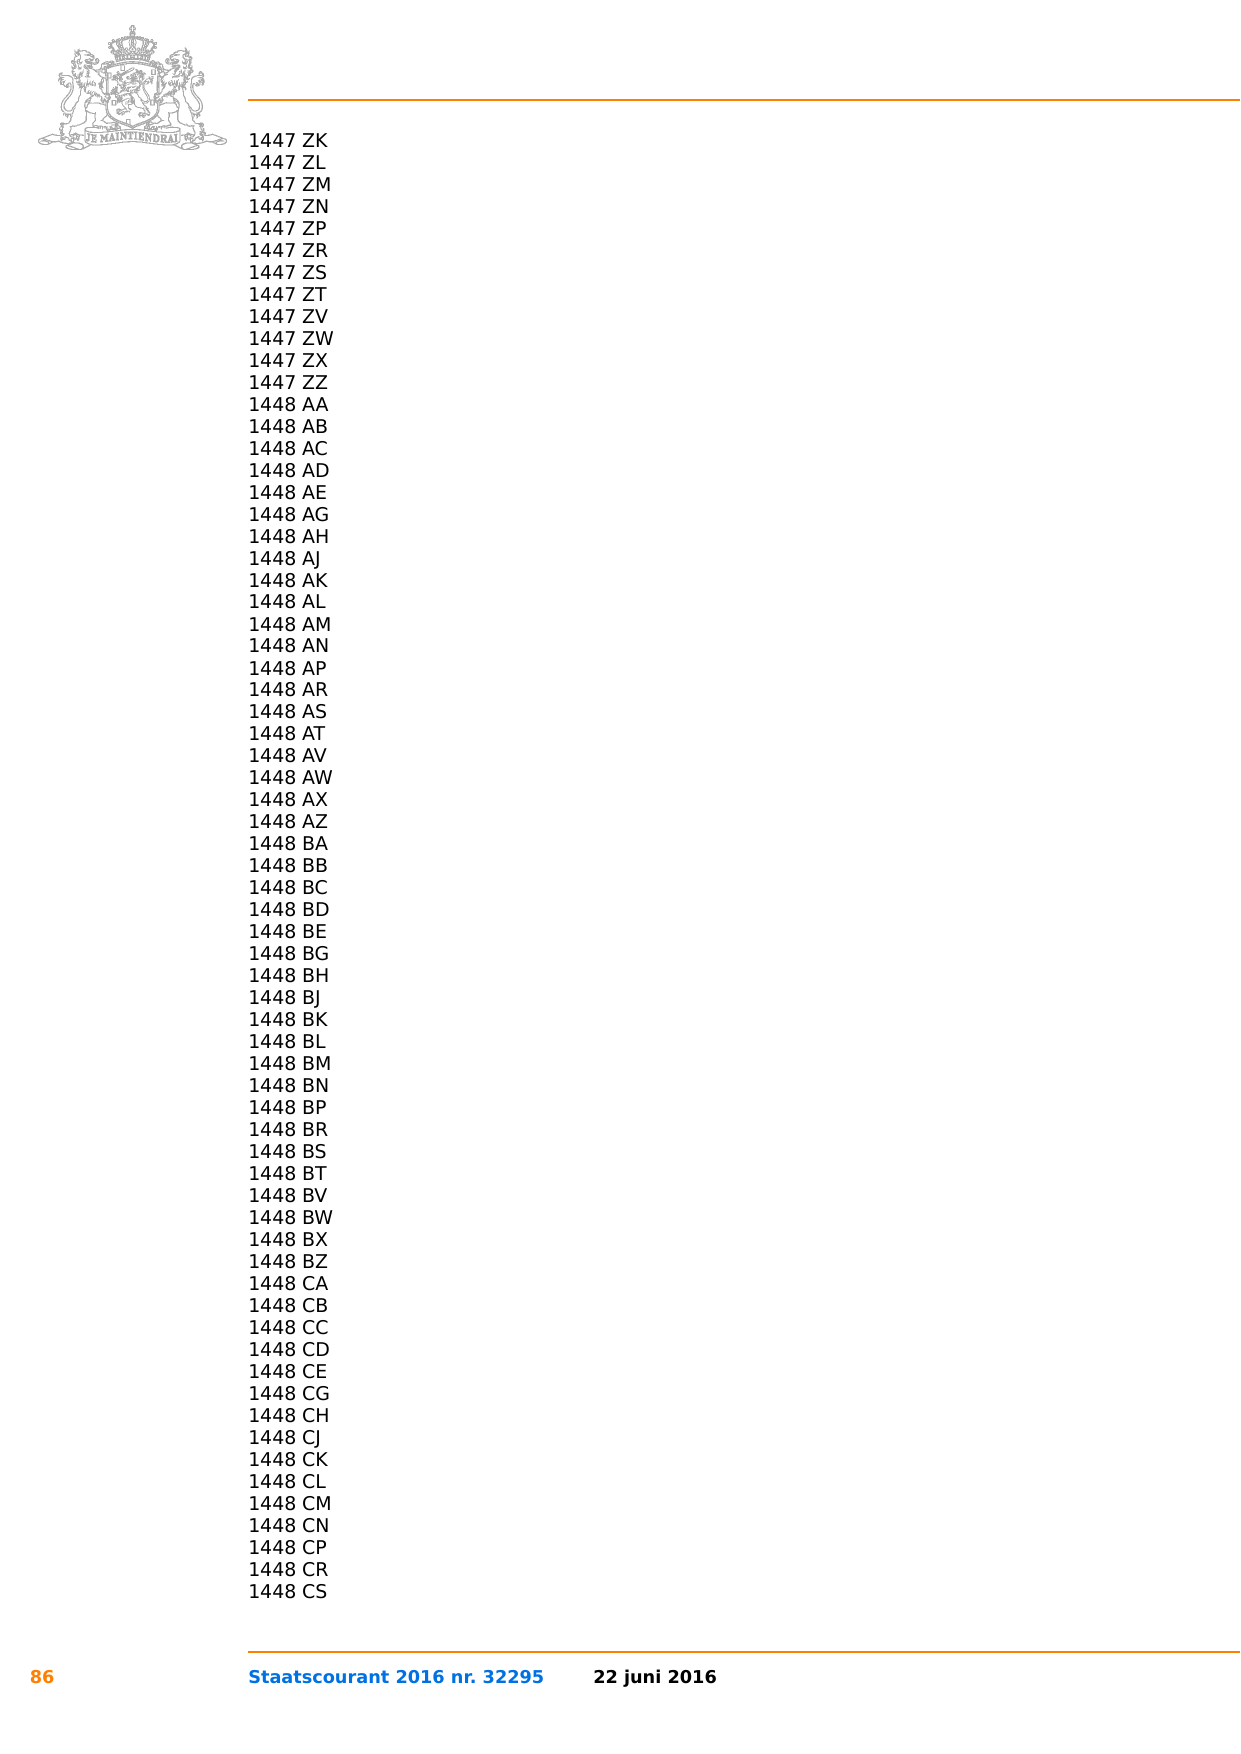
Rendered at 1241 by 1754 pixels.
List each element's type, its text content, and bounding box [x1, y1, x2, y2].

text 1448 BN [248, 1075, 1163, 1097]
text 1447 ZT [248, 284, 1163, 306]
text 1448 BL [248, 1031, 1163, 1053]
text 1448 BG [248, 943, 1163, 965]
text 1448 AS [248, 701, 1163, 723]
text 1448 BH [248, 965, 1163, 987]
text 1447 ZW [248, 328, 1163, 350]
text 1447 ZL [248, 152, 1163, 174]
text 1447 ZX [248, 350, 1163, 372]
text 1448 BB [248, 855, 1163, 877]
text 1448 AL [248, 591, 1163, 613]
text 1448 AR [248, 679, 1163, 701]
text 1448 CE [248, 1361, 1163, 1383]
text 1448 CB [248, 1295, 1163, 1317]
text 1448 AA [248, 394, 1163, 416]
text 1448 AV [248, 745, 1163, 767]
text 1448 AG [248, 503, 1163, 526]
text 1448 AJ [248, 547, 1163, 569]
text 1448 CN [248, 1514, 1163, 1537]
text 1448 CJ [248, 1427, 1163, 1449]
text 1448 CC [248, 1317, 1163, 1339]
text 1448 AP [248, 657, 1163, 679]
text 1448 BZ [248, 1251, 1163, 1273]
text 1448 AE [248, 482, 1163, 503]
text 1448 BW [248, 1207, 1163, 1229]
text 1448 CM [248, 1493, 1163, 1514]
text 1448 AC [248, 438, 1163, 459]
text 1447 ZM [248, 174, 1163, 196]
text 1448 CA [248, 1273, 1163, 1295]
text 1448 AZ [248, 811, 1163, 833]
text 1448 BS [248, 1141, 1163, 1163]
text 1448 CS [248, 1581, 1163, 1602]
text 1447 ZR [248, 240, 1163, 262]
text 1448 BM [248, 1053, 1163, 1075]
text 1448 AN [248, 635, 1163, 657]
text 1448 BE [248, 921, 1163, 943]
text 1447 ZN [248, 196, 1163, 218]
picture [38, 25, 227, 150]
text 1448 AK [248, 569, 1163, 591]
text 1447 ZS [248, 262, 1163, 284]
text 1448 AD [248, 459, 1163, 482]
text 1447 ZZ [248, 372, 1163, 394]
text 1448 CK [248, 1449, 1163, 1471]
text 1447 ZV [248, 306, 1163, 328]
text 1448 CP [248, 1537, 1163, 1558]
text 1448 AT [248, 723, 1163, 745]
text 1448 CH [248, 1405, 1163, 1427]
text 1448 BD [248, 899, 1163, 921]
text 1447 ZK [248, 130, 1163, 152]
text 1448 BX [248, 1229, 1163, 1251]
text 1448 BV [248, 1185, 1163, 1207]
text 1448 AX [248, 789, 1163, 811]
text 1448 CL [248, 1471, 1163, 1493]
text 1448 CG [248, 1383, 1163, 1405]
text 1448 BT [248, 1163, 1163, 1185]
text 1448 AB [248, 416, 1163, 438]
text 1448 AH [248, 526, 1163, 547]
text 1448 BA [248, 833, 1163, 855]
text 1448 BR [248, 1119, 1163, 1141]
text 1448 AW [248, 767, 1163, 789]
text 1448 BJ [248, 987, 1163, 1009]
text 1448 BC [248, 877, 1163, 899]
text 1448 AM [248, 613, 1163, 635]
text 1448 CD [248, 1339, 1163, 1361]
text 1447 ZP [248, 218, 1163, 240]
text 1448 BK [248, 1009, 1163, 1031]
text 1448 CR [248, 1558, 1163, 1581]
text 1448 BP [248, 1097, 1163, 1119]
